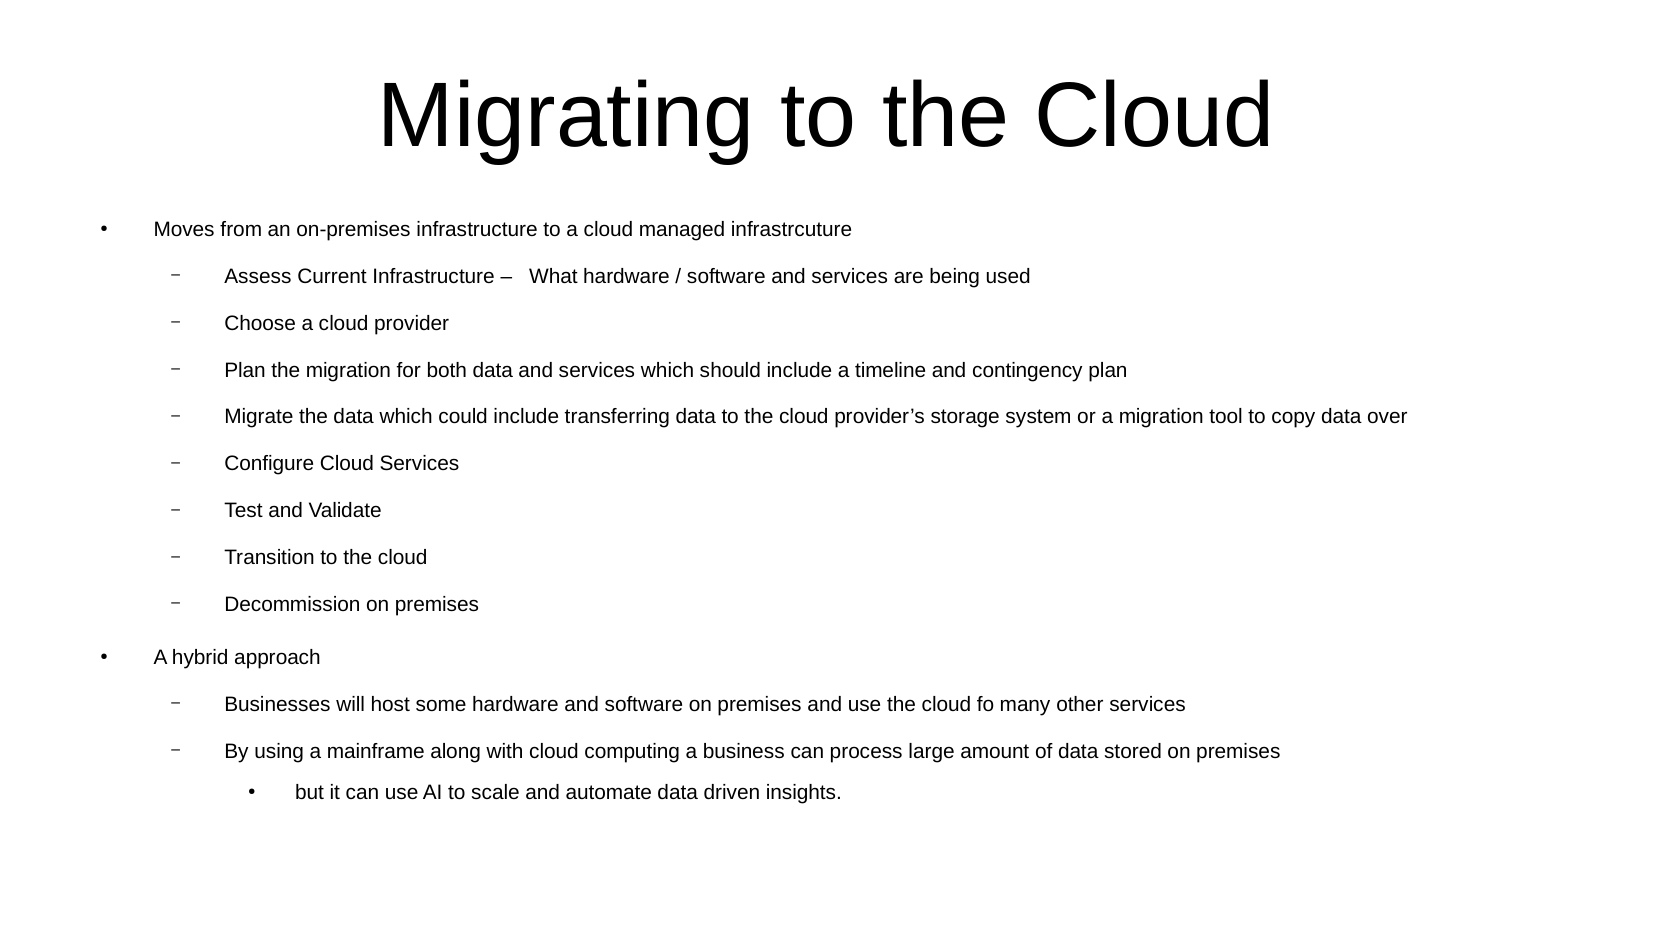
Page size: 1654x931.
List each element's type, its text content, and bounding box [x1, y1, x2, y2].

list Moves from an on-premises infrastructure to a cloud managed infrastrcuture Assess Current Infrastructure – What hardware / software and services are being used Choose a cloud provider Plan the migration for both data and services which should include a timeline and contingency plan Migrate the data which could include transferring data to the cloud provider’s storage system or a migration tool to copy data over Configure Cloud Services Test and Validate Transition to the cloud Decommission on premises A hybrid approach Businesses will host some hardware and software on premises and use the cloud fo many other services By using a mainframe along with cloud computing a business can process large amount of data stored on premises but it can use AI to scale and automate data driven insights. [82, 217, 1571, 901]
title Migrating to the Cloud [82, 37, 1571, 193]
